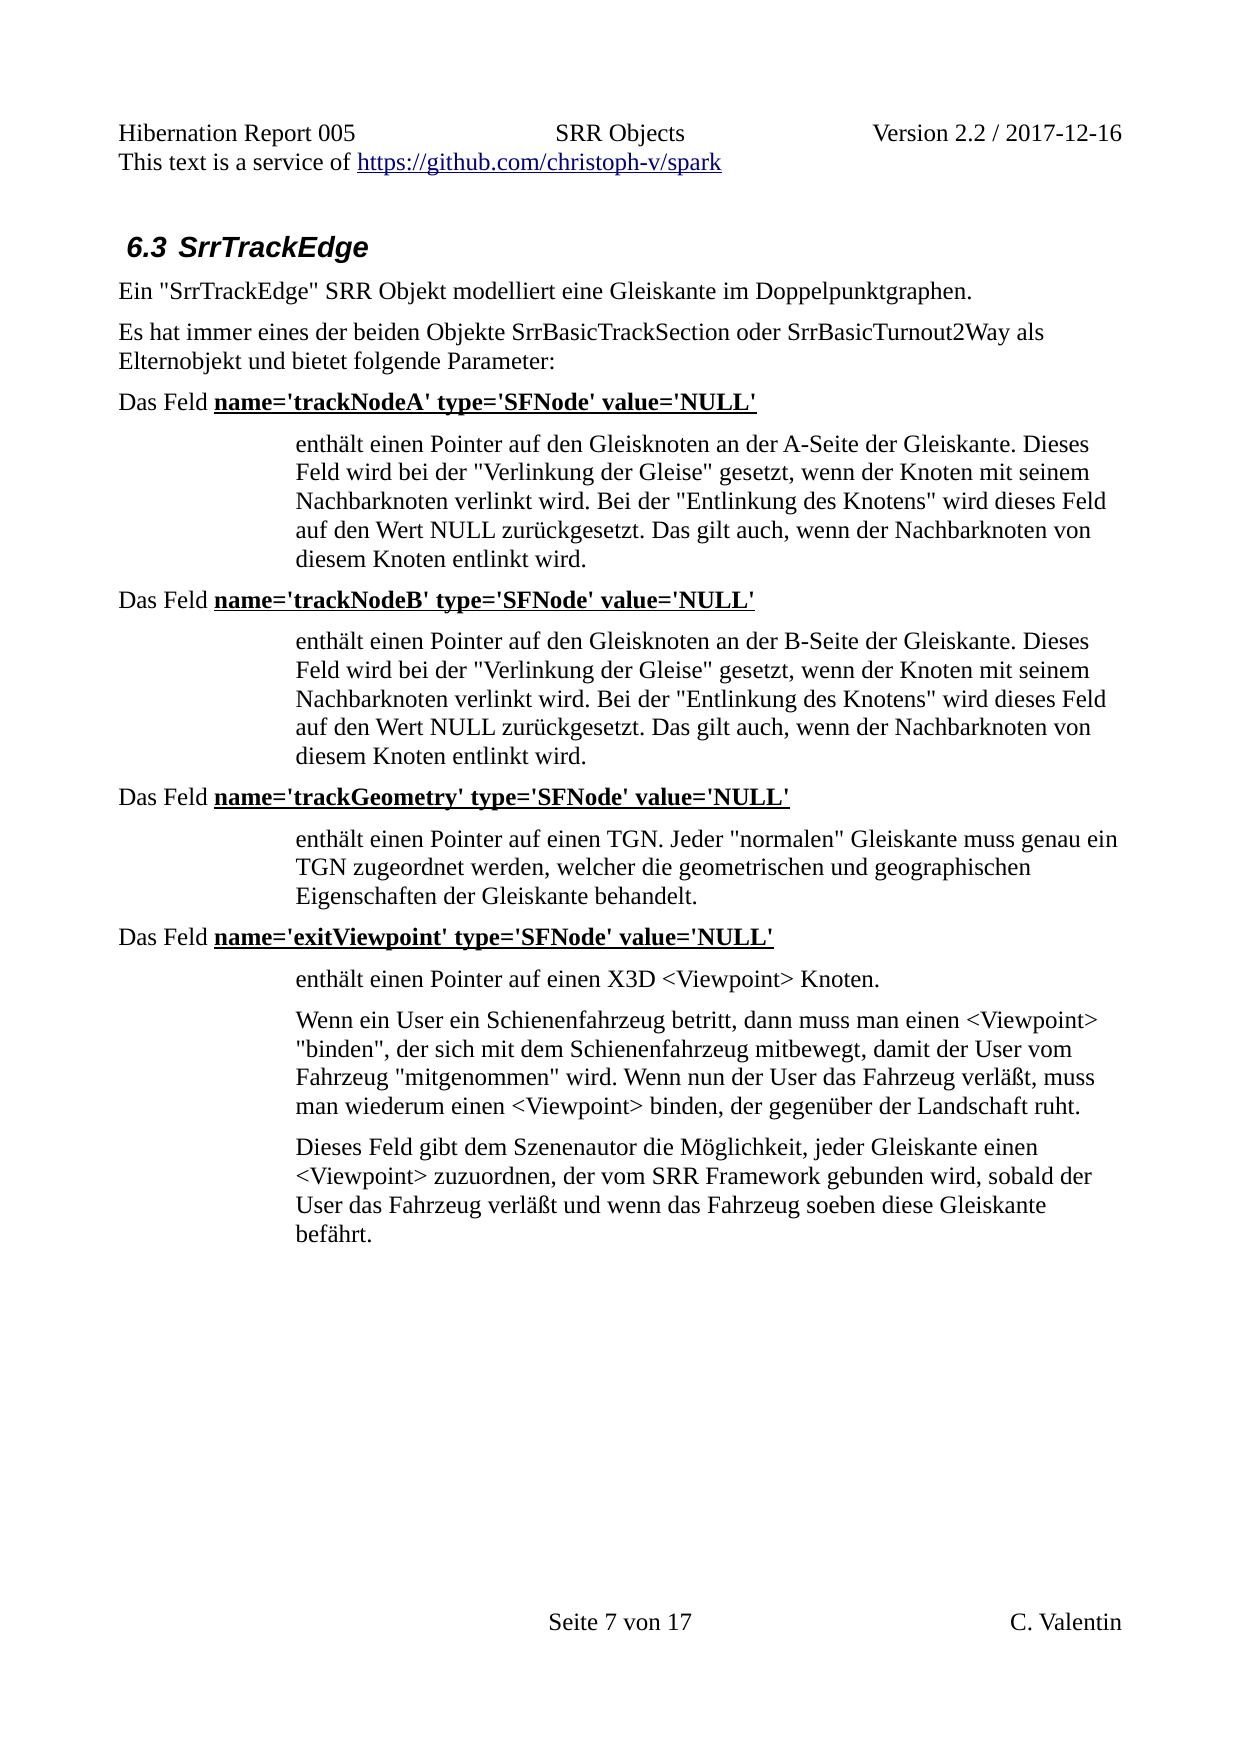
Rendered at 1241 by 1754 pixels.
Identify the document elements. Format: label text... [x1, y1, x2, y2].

text enthält einen Pointer auf einen X3D <Viewpoint> Knoten. [295, 964, 1122, 992]
text Wenn ein User ein Schienenfahrzeug betritt, dann muss man einen <Viewpoint> "binden", der sich mit dem Schienenfahrzeug mitbewegt, damit der User vom Fahrzeug "mitgenommen" wird. Wenn nun der User das Fahrzeug verläßt, muss man wiederum einen <Viewpoint> binden, der gegenüber der Landschaft ruht. [295, 1005, 1122, 1120]
text Dieses Feld gibt dem Szenenautor die Möglichkeit, jeder Gleiskante einen <Viewpoint> zuzuordnen, der vom SRR Framework gebunden wird, sobald der User das Fahrzeug verläßt und wenn das Fahrzeug soeben diese Gleiskante befährt. [295, 1132, 1122, 1247]
text enthält einen Pointer auf den Gleisknoten an der B-Seite der Gleiskante. Dieses Feld wird bei der "Verlinkung der Gleise" gesetzt, wenn der Knoten mit seinem Nachbarknoten verlinkt wird. Bei der "Entlinkung des Knotens" wird dieses Feld auf den Wert NULL zurückgesetzt. Das gilt auch, wenn der Nachbarknoten von diesem Knoten entlinkt wird. [295, 626, 1122, 770]
subtitle SrrTrackEdge [118, 230, 1122, 264]
text Ein "SrrTrackEdge" SRR Objekt modelliert eine Gleiskante im Doppelpunktgraphen. [118, 276, 1122, 305]
text Das Feld name='exitViewpoint' type='SFNode' value='NULL' [118, 922, 1122, 951]
text Es hat immer eines der beiden Objekte SrrBasicTrackSection oder SrrBasicTurnout2Way als Elternobjekt und bietet folgende Parameter: [118, 317, 1122, 375]
text Das Feld name='trackNodeB' type='SFNode' value='NULL' [118, 585, 1122, 614]
text Das Feld name='trackNodeA' type='SFNode' value='NULL' [118, 387, 1122, 416]
text enthält einen Pointer auf einen TGN. Jeder "normalen" Gleiskante muss genau ein TGN zugeordnet werden, welcher die geometrischen und geographischen Eigenschaften der Gleiskante behandelt. [295, 824, 1122, 910]
text enthält einen Pointer auf den Gleisknoten an der A-Seite der Gleiskante. Dieses Feld wird bei der "Verlinkung der Gleise" gesetzt, wenn der Knoten mit seinem Nachbarknoten verlinkt wird. Bei der "Entlinkung des Knotens" wird dieses Feld auf den Wert NULL zurückgesetzt. Das gilt auch, wenn der Nachbarknoten von diesem Knoten entlinkt wird. [295, 429, 1122, 572]
text Das Feld name='trackGeometry' type='SFNode' value='NULL' [118, 782, 1122, 811]
